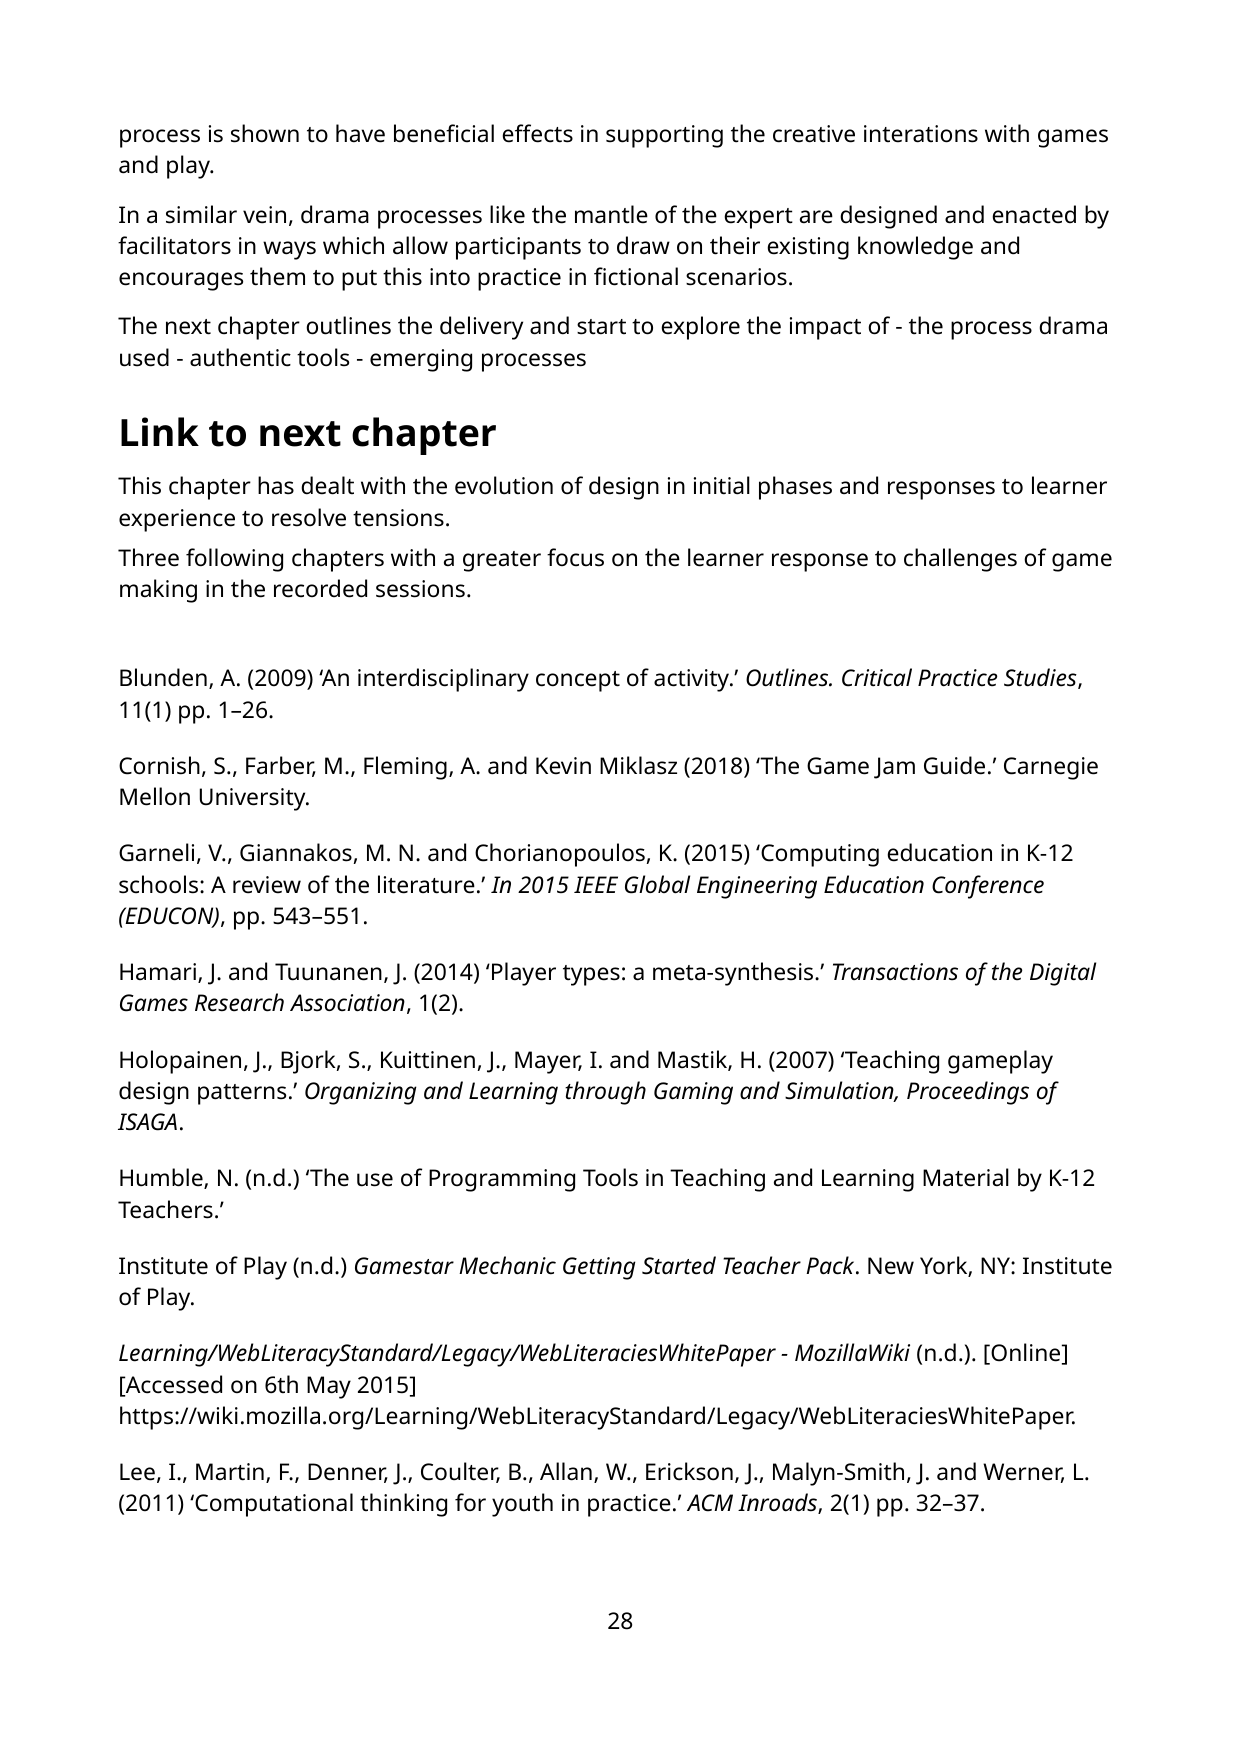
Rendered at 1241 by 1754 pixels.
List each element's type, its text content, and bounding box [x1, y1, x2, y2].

text Learning/WebLiteracyStandard/Legacy/WebLiteraciesWhitePaper - MozillaWiki (n.d.). [Online] [Accessed on 6th May 2015] https://wiki.mozilla.org/Learning/WebLiteracyStandard/Legacy/WebLiteraciesWhitePaper. [118, 1337, 1122, 1431]
text process is shown to have beneficial effects in supporting the creative interations with games and play. [118, 118, 1122, 181]
text Three following chapters with a greater focus on the learner response to challenges of game making in the recorded sessions. [118, 542, 1122, 604]
text Hamari, J. and Tuunanen, J. (2014) ‘Player types: a meta-synthesis.’ Transactions of the Digital Games Research Association, 1(2). [118, 956, 1122, 1018]
text In a similar vein, drama processes like the mantle of the expert are designed and enacted by facilitators in ways which allow participants to draw on their existing knowledge and encourages them to put this into practice in fictional scenarios. [118, 198, 1122, 292]
text Blunden, A. (2009) ‘An interdisciplinary concept of activity.’ Outlines. Critical Practice Studies, 11(1) pp. 1–26. [118, 662, 1122, 725]
text Institute of Play (n.d.) Gamestar Mechanic Getting Started Teacher Pack. New York, NY: Institute of Play. [118, 1250, 1122, 1312]
text Garneli, V., Giannakos, M. N. and Chorianopoulos, K. (2015) ‘Computing education in K-12 schools: A review of the literature.’ In 2015 IEEE Global Engineering Education Conference (EDUCON), pp. 543–551. [118, 837, 1122, 931]
text This chapter has dealt with the evolution of design in initial phases and responses to learner experience to resolve tensions. [118, 470, 1122, 533]
subtitle Link to next chapter [118, 407, 1122, 458]
text Lee, I., Martin, F., Denner, J., Coulter, B., Allan, W., Erickson, J., Malyn-Smith, J. and Werner, L. (2011) ‘Computational thinking for youth in practice.’ ACM Inroads, 2(1) pp. 32–37. [118, 1456, 1122, 1518]
text Humble, N. (n.d.) ‘The use of Programming Tools in Teaching and Learning Material by K-12 Teachers.’ [118, 1162, 1122, 1225]
text Cornish, S., Farber, M., Fleming, A. and Kevin Miklasz (2018) ‘The Game Jam Guide.’ Carnegie Mellon University. [118, 750, 1122, 812]
text The next chapter outlines the delivery and start to explore the impact of - the process drama used - authentic tools - emerging processes [118, 310, 1122, 373]
text Holopainen, J., Bjork, S., Kuittinen, J., Mayer, I. and Mastik, H. (2007) ‘Teaching gameplay design patterns.’ Organizing and Learning through Gaming and Simulation, Proceedings of ISAGA. [118, 1043, 1122, 1137]
